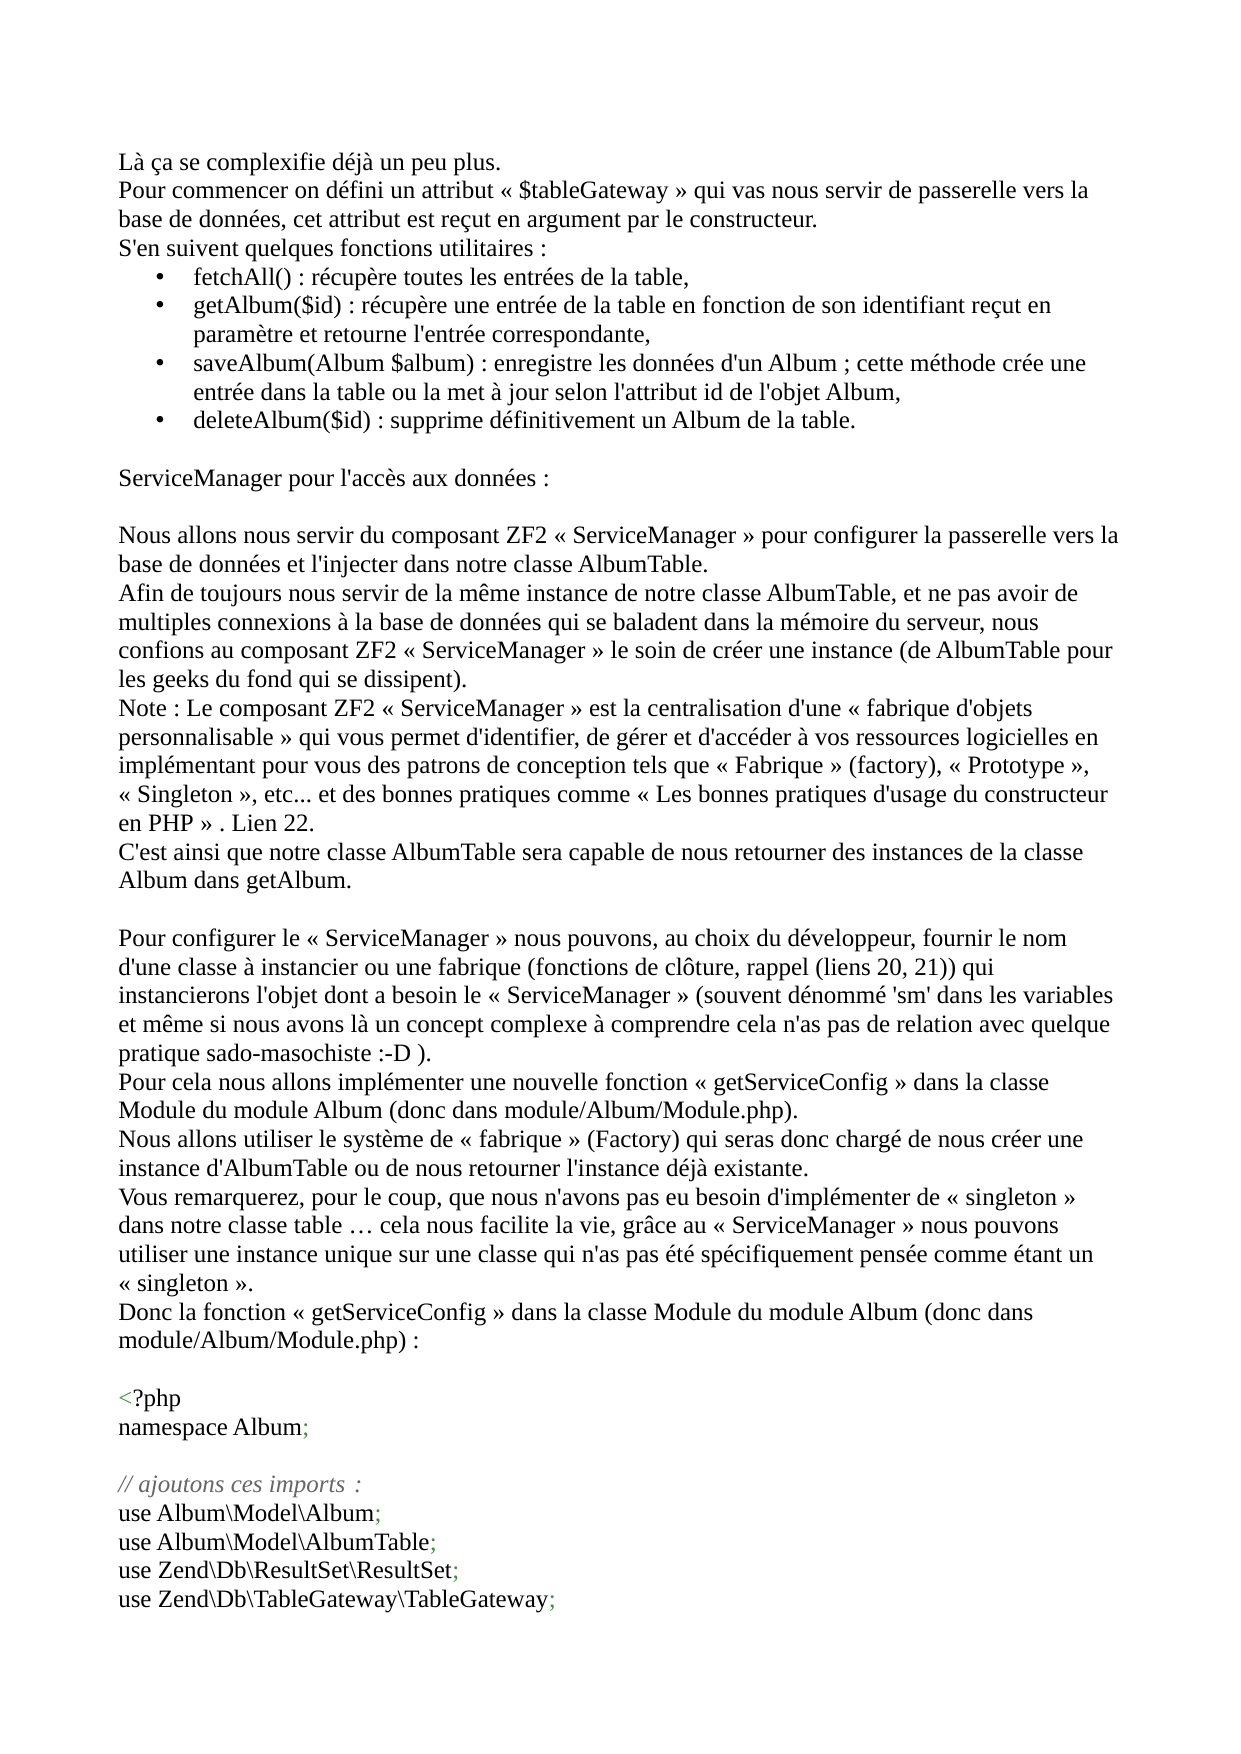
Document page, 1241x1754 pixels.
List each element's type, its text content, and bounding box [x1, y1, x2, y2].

text use Zend\Db\ResultSet\ResultSet; [118, 1556, 1122, 1584]
text namespace Album; [118, 1412, 1122, 1441]
text S'en suivent quelques fonctions utilitaires : [118, 233, 1122, 262]
text Afin de toujours nous servir de la même instance de notre classe AlbumTable, et ne pas avoir de multiples connexions à la base de données qui se baladent dans la mémoire du serveur, nous confions au composant ZF2 « ServiceManager » le soin de créer une instance (de AlbumTable pour les geeks du fond qui se dissipent). [118, 578, 1122, 693]
list getAlbum($id) : récupère une entrée de la table en fonction de son identifiant reçut en paramètre et retourne l'entrée correspondante, [156, 291, 1122, 348]
text Pour cela nous allons implémenter une nouvelle fonction « getServiceConfig » dans la classe Module du module Album (donc dans module/Album/Module.php). [118, 1067, 1122, 1124]
text <?php [118, 1383, 1122, 1412]
text Donc la fonction « getServiceConfig » dans la classe Module du module Album (donc dans module/Album/Module.php) : [118, 1297, 1122, 1354]
text Note : Le composant ZF2 « ServiceManager » est la centralisation d'une « fabrique d'objets personnalisable » qui vous permet d'identifier, de gérer et d'accéder à vos ressources logicielles en implémentant pour vous des patrons de conception tels que « Fabrique » (factory), « Prototype », « Singleton », etc... et des bonnes pratiques comme « Les bonnes pratiques d'usage du constructeur en PHP » . Lien 22. [118, 693, 1122, 837]
text use Zend\Db\TableGateway\TableGateway; [118, 1584, 1122, 1613]
text Nous allons utiliser le système de « fabrique » (Factory) qui seras donc chargé de nous créer une instance d'AlbumTable ou de nous retourner l'instance déjà existante. [118, 1124, 1122, 1182]
text Pour commencer on défini un attribut « $tableGateway » qui vas nous servir de passerelle vers la base de données, cet attribut est reçut en argument par le constructeur. [118, 176, 1122, 233]
text Vous remarquerez, pour le coup, que nous n'avons pas eu besoin d'implémenter de « singleton » dans notre classe table … cela nous facilite la vie, grâce au « ServiceManager » nous pouvons utiliser une instance unique sur une classe qui n'as pas été spécifiquement pensée comme étant un « singleton ». [118, 1182, 1122, 1297]
text Pour configurer le « ServiceManager » nous pouvons, au choix du développeur, fournir le nom d'une classe à instancier ou une fabrique (fonctions de clôture, rappel (liens 20, 21)) qui instancierons l'objet dont a besoin le « ServiceManager » (souvent dénommé 'sm' dans les variables et même si nous avons là un concept complexe à comprendre cela n'as pas de relation avec quelque pratique sado-masochiste :-D ). [118, 923, 1122, 1067]
list fetchAll() : récupère toutes les entrées de la table, [156, 262, 1122, 291]
text Nous allons nous servir du composant ZF2 « ServiceManager » pour configurer la passerelle vers la base de données et l'injecter dans notre classe AlbumTable. [118, 521, 1122, 578]
list deleteAlbum($id) : supprime définitivement un Album de la table. [156, 406, 1122, 434]
text Là ça se complexifie déjà un peu plus. [118, 147, 1122, 176]
text use Album\Model\AlbumTable; [118, 1527, 1122, 1556]
text use Album\Model\Album; [118, 1498, 1122, 1527]
text // ajoutons ces imports : [118, 1469, 1122, 1498]
text C'est ainsi que notre classe AlbumTable sera capable de nous retourner des instances de la classe Album dans getAlbum. [118, 837, 1122, 894]
list saveAlbum(Album $album) : enregistre les données d'un Album ; cette méthode crée une entrée dans la table ou la met à jour selon l'attribut id de l'objet Album, [156, 348, 1122, 406]
text ServiceManager pour l'accès aux données : [118, 463, 1122, 492]
